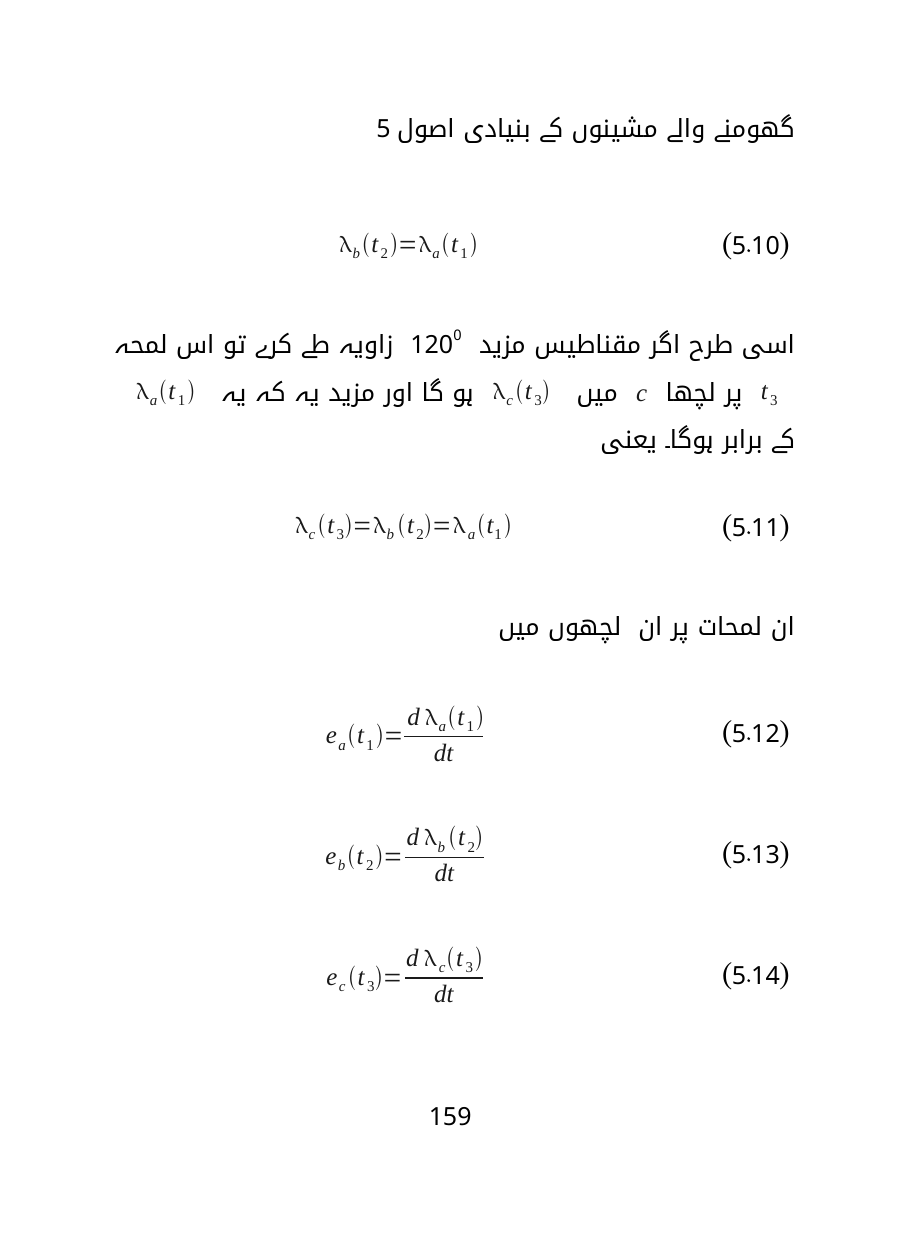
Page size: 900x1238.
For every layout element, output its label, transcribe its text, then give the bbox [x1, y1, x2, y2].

table_header [105, 216, 702, 288]
text اسی طرح اگر مقناطیس مزید 1200 زاویہ طے کرے تو اس لمحہ پر لچھامیں ہو گا اور مزید یہ کہ یہ کے برابر ہوگا۔ یعنی [105, 322, 795, 464]
table_header (5.10) [702, 216, 795, 288]
table_header [105, 698, 697, 784]
table_header (5.14) [697, 939, 795, 1025]
table_header [105, 818, 697, 905]
table_header (5.13) [697, 818, 795, 905]
table_header (5.12) [697, 698, 795, 784]
table_header [105, 498, 692, 569]
table_header [105, 939, 697, 1025]
text ان لمحات پر ان لچھوں میں [105, 603, 795, 651]
table_header (5.11) [693, 498, 795, 569]
